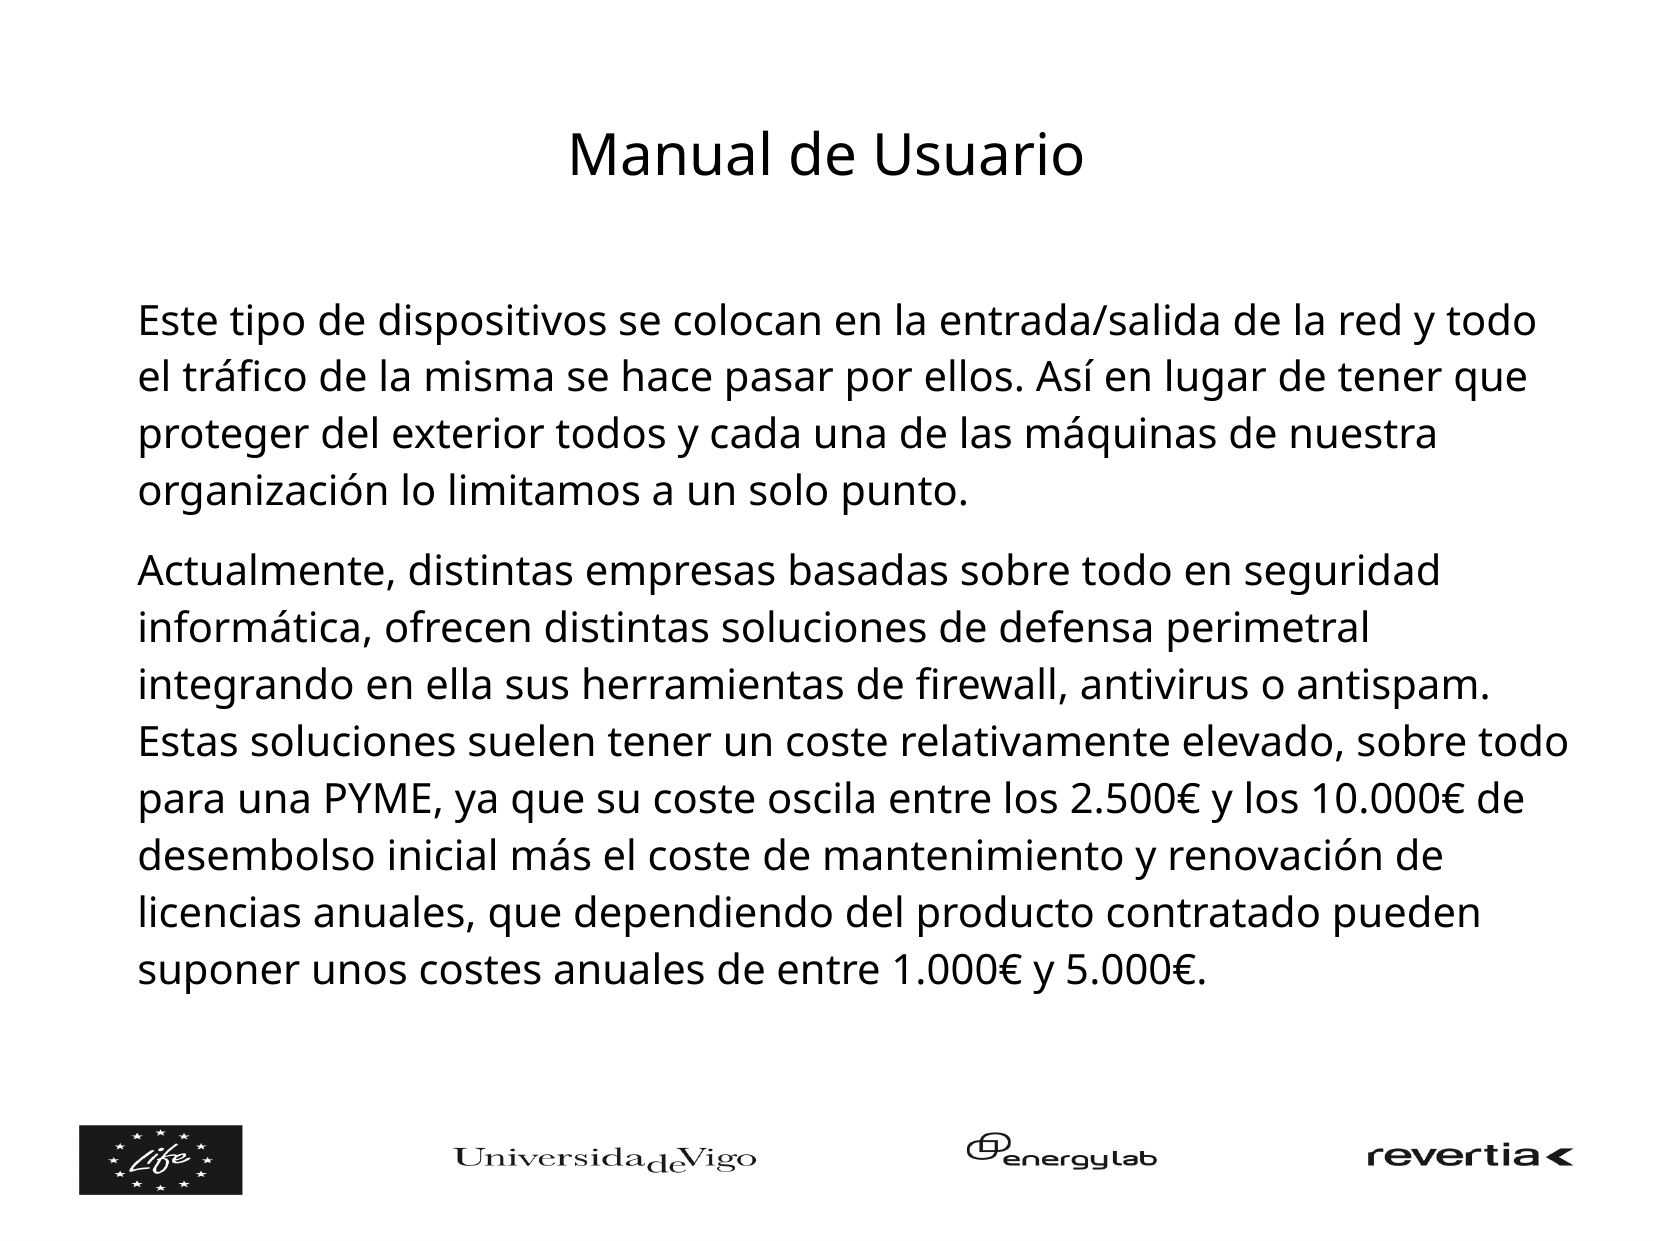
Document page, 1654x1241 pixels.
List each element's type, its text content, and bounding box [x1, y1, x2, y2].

title Manual de Usuario [82, 49, 1571, 257]
picture [0, 1009, 1654, 1241]
list Este tipo de dispositivos se colocan en la entrada/salida de la red y todo el tráfico de la misma se hace pasar por ellos. Así en lugar de tener que proteger del exterior todos y cada una de las máquinas de nuestra organización lo limitamos a un solo punto. Actualmente, distintas empresas basadas sobre todo en seguridad informática, ofrecen distintas soluciones de defensa perimetral integrando en ella sus herramientas de firewall, antivirus o antispam. Estas soluciones suelen tener un coste relativamente elevado, sobre todo para una PYME, ya que su coste oscila entre los 2.500€ y los 10.000€ de desembolso inicial más el coste de mantenimiento y renovación de licencias anuales, que dependiendo del producto contratado pueden suponer unos costes anuales de entre 1.000€ y 5.000€. [82, 290, 1571, 1010]
